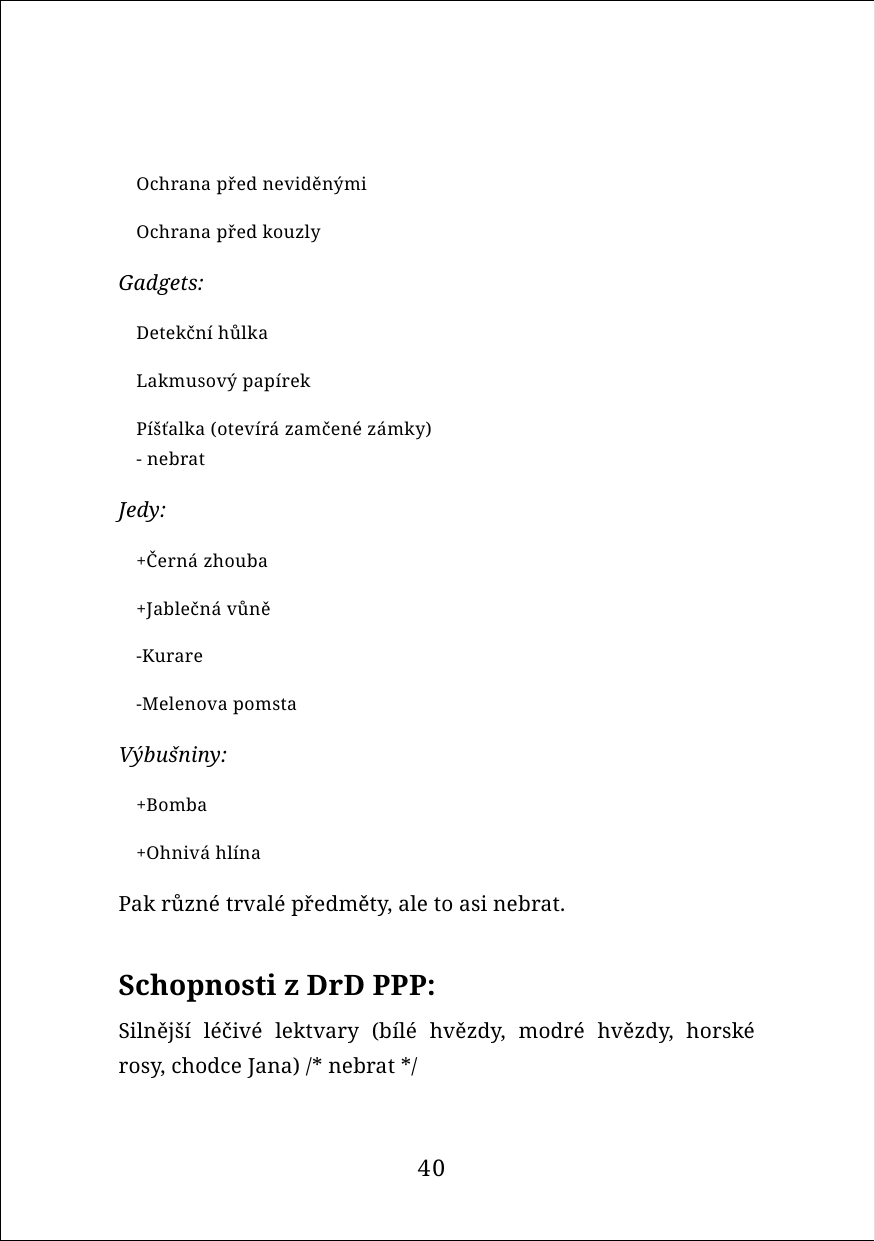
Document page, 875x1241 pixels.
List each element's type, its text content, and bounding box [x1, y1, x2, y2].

text Ochrana před neviděnými [136, 172, 756, 196]
text Jedy: [118, 495, 756, 523]
text Silnější léčivé lektvary (bílé hvězdy, modré hvězdy, horské rosy, chodce Jana) /* nebrat */ [118, 1016, 756, 1080]
text Detekční hůlka [136, 321, 756, 345]
text Výbušniny: [118, 740, 756, 768]
text -Melenova pomsta [136, 692, 756, 716]
text +Ohnivá hlína [136, 841, 756, 865]
text Lakmusový papírek [136, 369, 756, 393]
subtitle Schopnosti z DrD PPP: [118, 966, 756, 1004]
text +Bomba [136, 793, 756, 817]
text Pak různé trvalé předměty, ale to asi nebrat. [118, 889, 756, 917]
text +Černá zhouba [136, 548, 756, 572]
text Píšťalka (otevírá zamčené zámky) - nebrat [136, 417, 756, 471]
text Ochrana před kouzly [136, 220, 756, 244]
text -Kurare [136, 644, 756, 668]
text +Jablečná vůně [136, 596, 756, 620]
text Gadgets: [118, 268, 756, 296]
